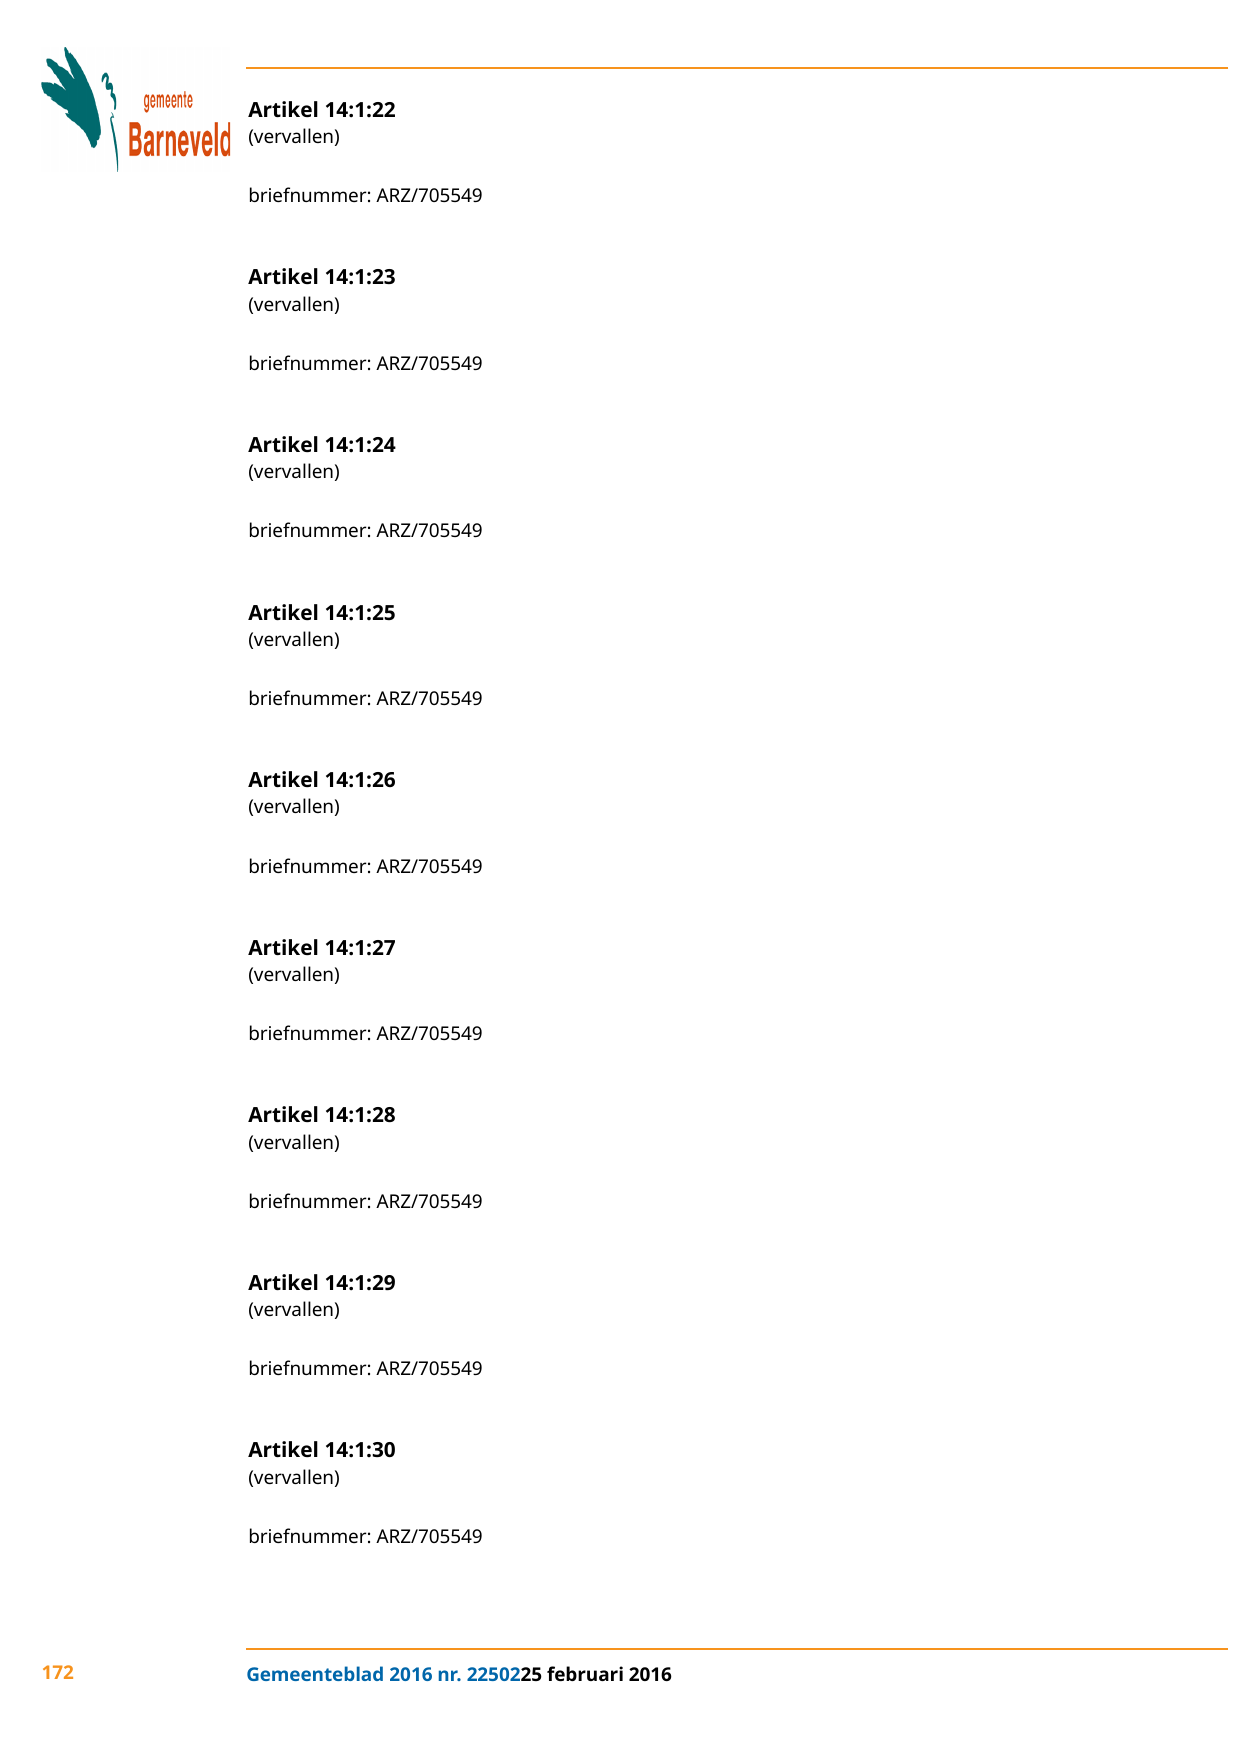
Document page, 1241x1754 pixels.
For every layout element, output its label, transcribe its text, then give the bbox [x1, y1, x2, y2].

text (vervallen) [248, 291, 1152, 317]
text briefnummer: ARZ/705549 [248, 182, 1152, 208]
text (vervallen) [248, 1464, 1152, 1490]
text (vervallen) [248, 794, 1152, 819]
text (vervallen) [248, 961, 1152, 987]
text (vervallen) [248, 1129, 1152, 1154]
text briefnummer: ARZ/705549 [248, 1356, 1152, 1381]
text briefnummer: ARZ/705549 [248, 853, 1152, 878]
picture [41, 47, 231, 172]
text briefnummer: ARZ/705549 [248, 685, 1152, 711]
text Artikel 14:1:29 [248, 1268, 1152, 1296]
text briefnummer: ARZ/705549 [248, 1188, 1152, 1214]
text Artikel 14:1:26 [248, 765, 1152, 794]
text (vervallen) [248, 626, 1152, 652]
text (vervallen) [248, 1296, 1152, 1322]
text Artikel 14:1:24 [248, 430, 1152, 458]
text Artikel 14:1:23 [248, 262, 1152, 291]
text Artikel 14:1:30 [248, 1436, 1152, 1464]
text Artikel 14:1:27 [248, 933, 1152, 961]
text briefnummer: ARZ/705549 [248, 1523, 1152, 1549]
text briefnummer: ARZ/705549 [248, 350, 1152, 376]
text Artikel 14:1:22 [248, 95, 1152, 123]
text Artikel 14:1:28 [248, 1100, 1152, 1129]
text Artikel 14:1:25 [248, 598, 1152, 626]
text briefnummer: ARZ/705549 [248, 1020, 1152, 1046]
text (vervallen) [248, 123, 1152, 149]
text briefnummer: ARZ/705549 [248, 518, 1152, 543]
text (vervallen) [248, 458, 1152, 484]
